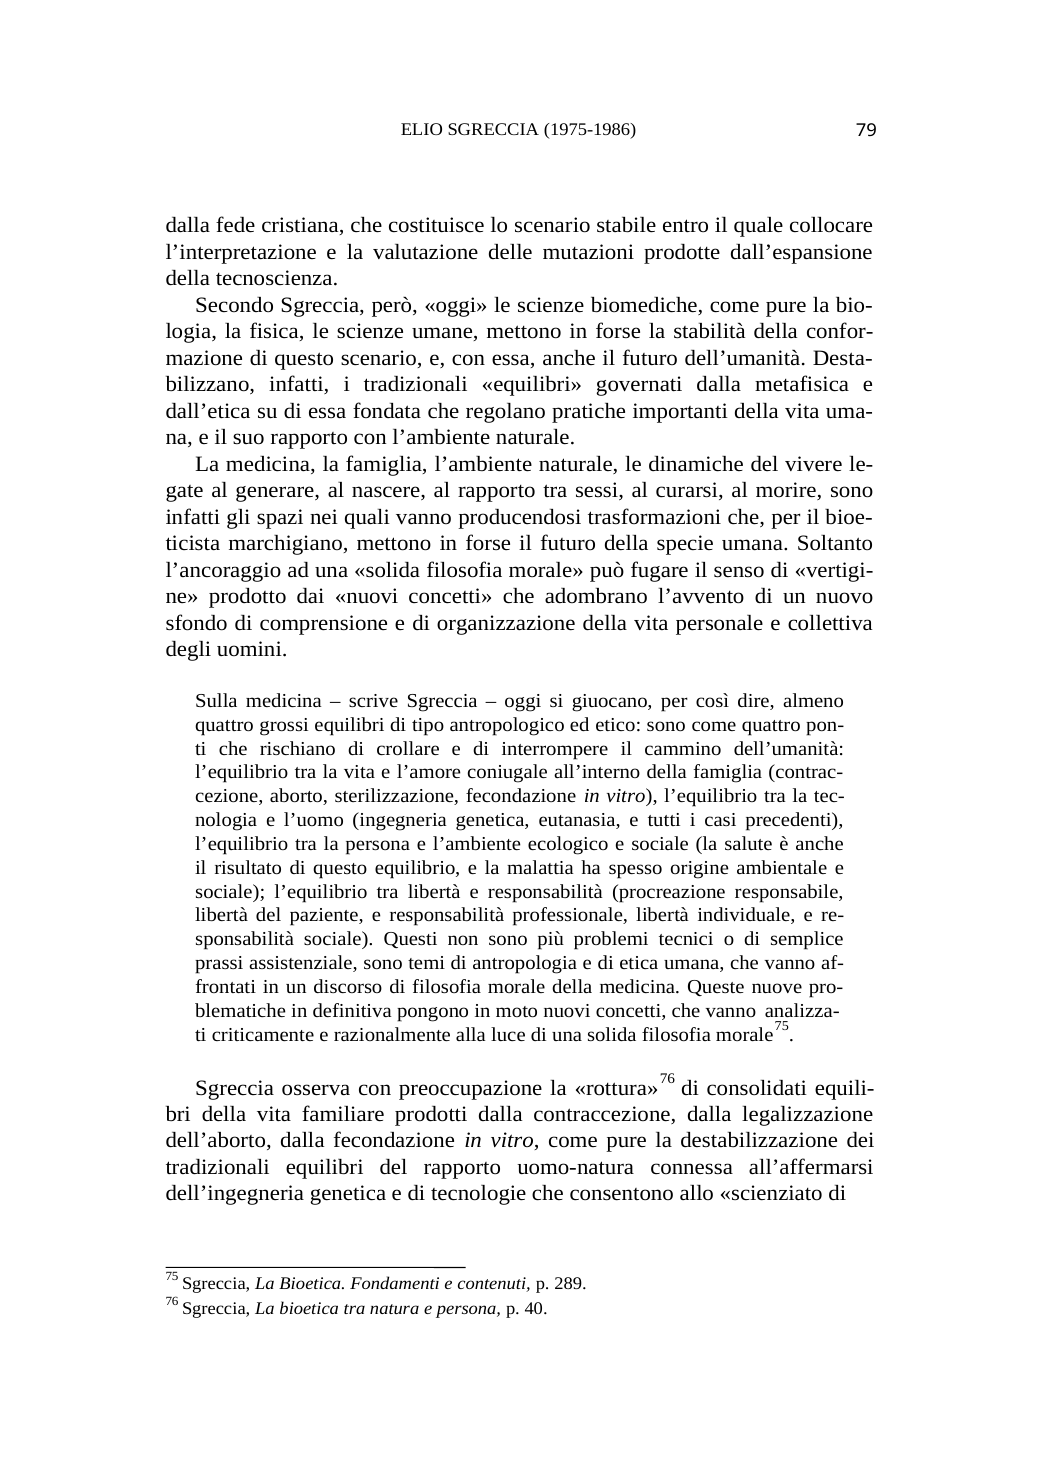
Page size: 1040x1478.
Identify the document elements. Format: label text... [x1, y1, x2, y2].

text Sulla medicina – scrive Sgreccia – oggi si giuocano, per così dire, almeno quattro grossi equilibri di tipo antropologico ed etico: sono come quattro pon- ti che rischiano di crollare e di interrompere il cammino dell’umanità: l’equilibrio tra la vita e l’amore coniugale all’interno della famiglia (contrac- cezione, aborto, sterilizzazione, fecondazione in vitro), l’equilibrio tra la tec- nologia e l’uomo (ingegneria genetica, eutanasia, e tutti i casi precedenti), l’equilibrio tra la persona e l’ambiente ecologico e sociale (la salute è anche il risultato di questo equilibrio, e la malattia ha spesso origine ambientale e sociale); l’equilibrio tra libertà e responsabilità (procreazione responsabile, libertà del paziente, e responsabilità professionale, libertà individuale, e re- sponsabilità sociale). Questi non sono più problemi tecnici o di semplice prassi assistenziale, sono temi di antropologia e di etica umana, che vanno af- frontati in un discorso di filosofia morale della medicina. Queste nuove pro- blematiche in definitiva pongono in moto nuovi concetti, che vanno analizza- [195, 689, 845, 1022]
text Sgreccia osserva con preoccupazione la «rottura»76 di consolidati equili- bri della vita familiare prodotti dalla contraccezione, dalla legalizzazione dell’aborto, dalla fecondazione in vitro, come pure la destabilizzazione dei tradizionali equilibri del rapporto uomo-natura connessa all’affermarsi dell’ingegneria genetica e di tecnologie che consentono allo «scienziato di [165, 1069, 875, 1206]
text La medicina, la famiglia, l’ambiente naturale, le dinamiche del vivere le- gate al generare, al nascere, al rapporto tra sessi, al curarsi, al morire, sono infatti gli spazi nei quali vanno producendosi trasformazioni che, per il bioe- ticista marchigiano, mettono in forse il futuro della specie umana. Soltanto l’ancoraggio ad una «solida filosofia morale» può fugare il senso di «vertigi- ne» prodotto dai «nuovi concetti» che adombrano l’avvento di un nuovo sfondo di comprensione e di organizzazione della vita personale e collettiva degli uomini. [165, 451, 875, 661]
text Secondo Sgreccia, però, «oggi» le scienze biomediche, come pure la bio- logia, la fisica, le scienze umane, mettono in forse la stabilità della confor- mazione di questo scenario, e, con essa, anche il futuro dell’umanità. Desta- bilizzano, infatti, i tradizionali «equilibri» governati dalla metafisica e dall’etica su di essa fondata che regolano pratiche importanti della vita uma- na, e il suo rapporto con l’ambiente naturale. [165, 292, 874, 449]
text ti criticamente e razionalmente alla luce di una solida filosofia morale75. [195, 1023, 896, 1046]
text 76 Sgreccia, La bioetica tra natura e persona, p. 40. [165, 1293, 896, 1318]
text dalla fede cristiana, che costituisce lo scenario stabile entro il quale collocare l’interpretazione e la valutazione delle mutazioni prodotte dall’espansione della tecnoscienza. [165, 212, 874, 291]
text 75 Sgreccia, La Bioetica. Fondamenti e contenuti, p. 289. [165, 1261, 896, 1293]
